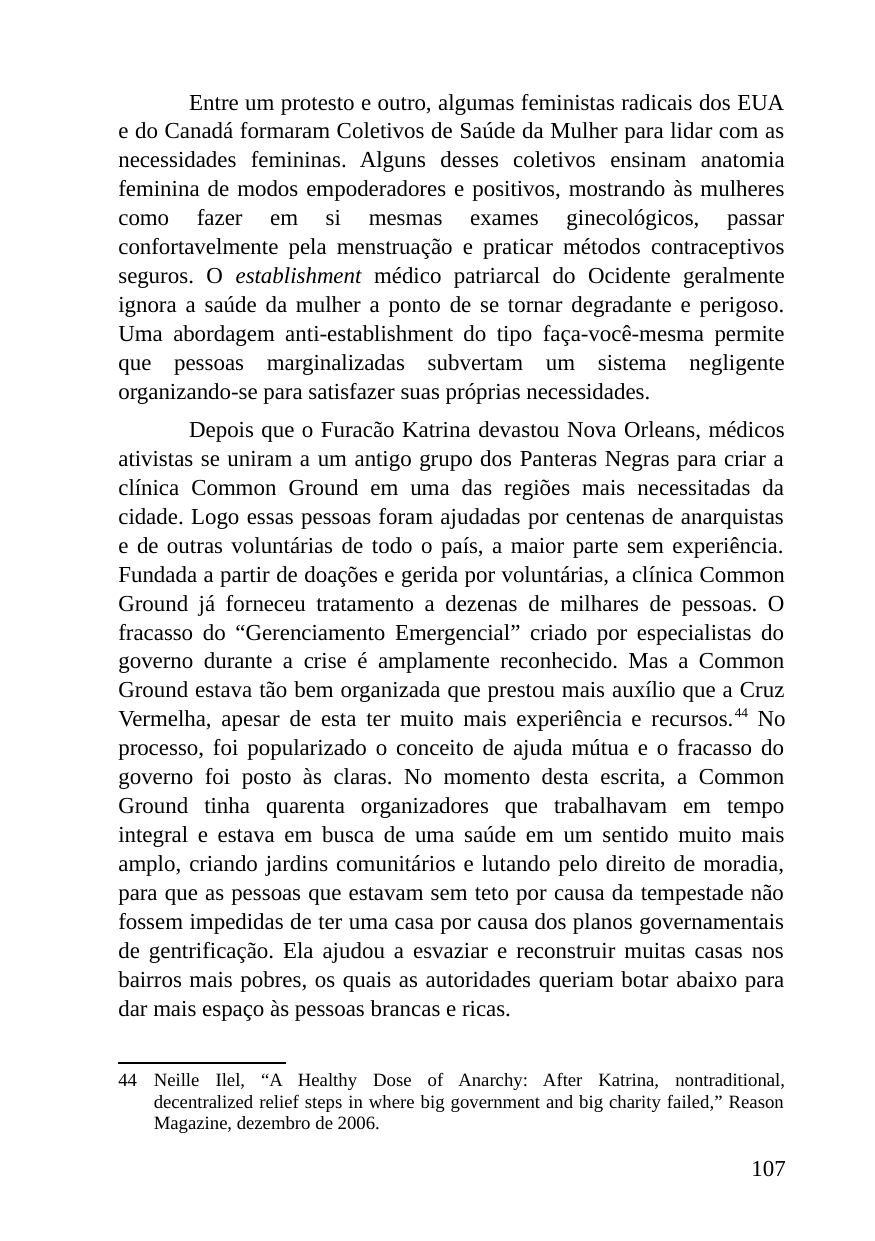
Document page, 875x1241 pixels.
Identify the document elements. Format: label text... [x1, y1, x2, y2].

text Depois que o Furacão Katrina devastou Nova Orleans, médicos ativistas se uniram a um antigo grupo dos Panteras Negras para criar a clínica Common Ground em uma das regiões mais necessitadas da cidade. Logo essas pessoas foram ajudadas por centenas de anarquistas e de outras voluntárias de todo o país, a maior parte sem experiência. Fundada a partir de doações e gerida por voluntárias, a clínica Common Ground já forneceu tratamento a dezenas de milhares de pessoas. O fracasso do “Gerenciamento Emergencial” criado por especialistas do governo durante a crise é amplamente reconhecido. Mas a Common Ground estava tão bem organizada que prestou mais auxílio que a Cruz Vermelha, apesar de esta ter muito mais experiência e recursos. No processo, foi popularizado o conceito de ajuda mútua e o fracasso do governo foi posto às claras. No momento desta escrita, a Common Ground tinha quarenta organizadores que trabalhavam em tempo integral e estava em busca de uma saúde em um sentido muito mais amplo, criando jardins comunitários e lutando pelo direito de moradia, para que as pessoas que estavam sem teto por causa da tempestade não fossem impedidas de ter uma casa por causa dos planos governamentais de gentrificação. Ela ajudou a esvaziar e reconstruir muitas casas nos bairros mais pobres, os quais as autoridades queriam botar abaixo para dar mais espaço às pessoas brancas e ricas. [118, 416, 786, 1021]
text Neille Ilel, “A Healthy Dose of Anarchy: After Katrina, nontraditional, decentralized relief steps in where big government and big charity failed,” Reason Magazine, dezembro de 2006. [118, 1069, 786, 1134]
text Entre um protesto e outro, algumas feministas radicais dos EUA e do Canadá formaram Coletivos de Saúde da Mulher para lidar com as necessidades femininas. Alguns desses coletivos ensinam anatomia feminina de modos empoderadores e positivos, mostrando às mulheres como fazer em si mesmas exames ginecológicos, passar confortavelmente pela menstruação e praticar métodos contraceptivos seguros. O establishment médico patriarcal do Ocidente geralmente ignora a saúde da mulher a ponto de se tornar degradante e perigoso. Uma abordagem anti-establishment do tipo faça-você-mesma permite que pessoas marginalizadas subvertam um sistema negligente organizando-se para satisfazer suas próprias necessidades. [118, 88, 786, 404]
